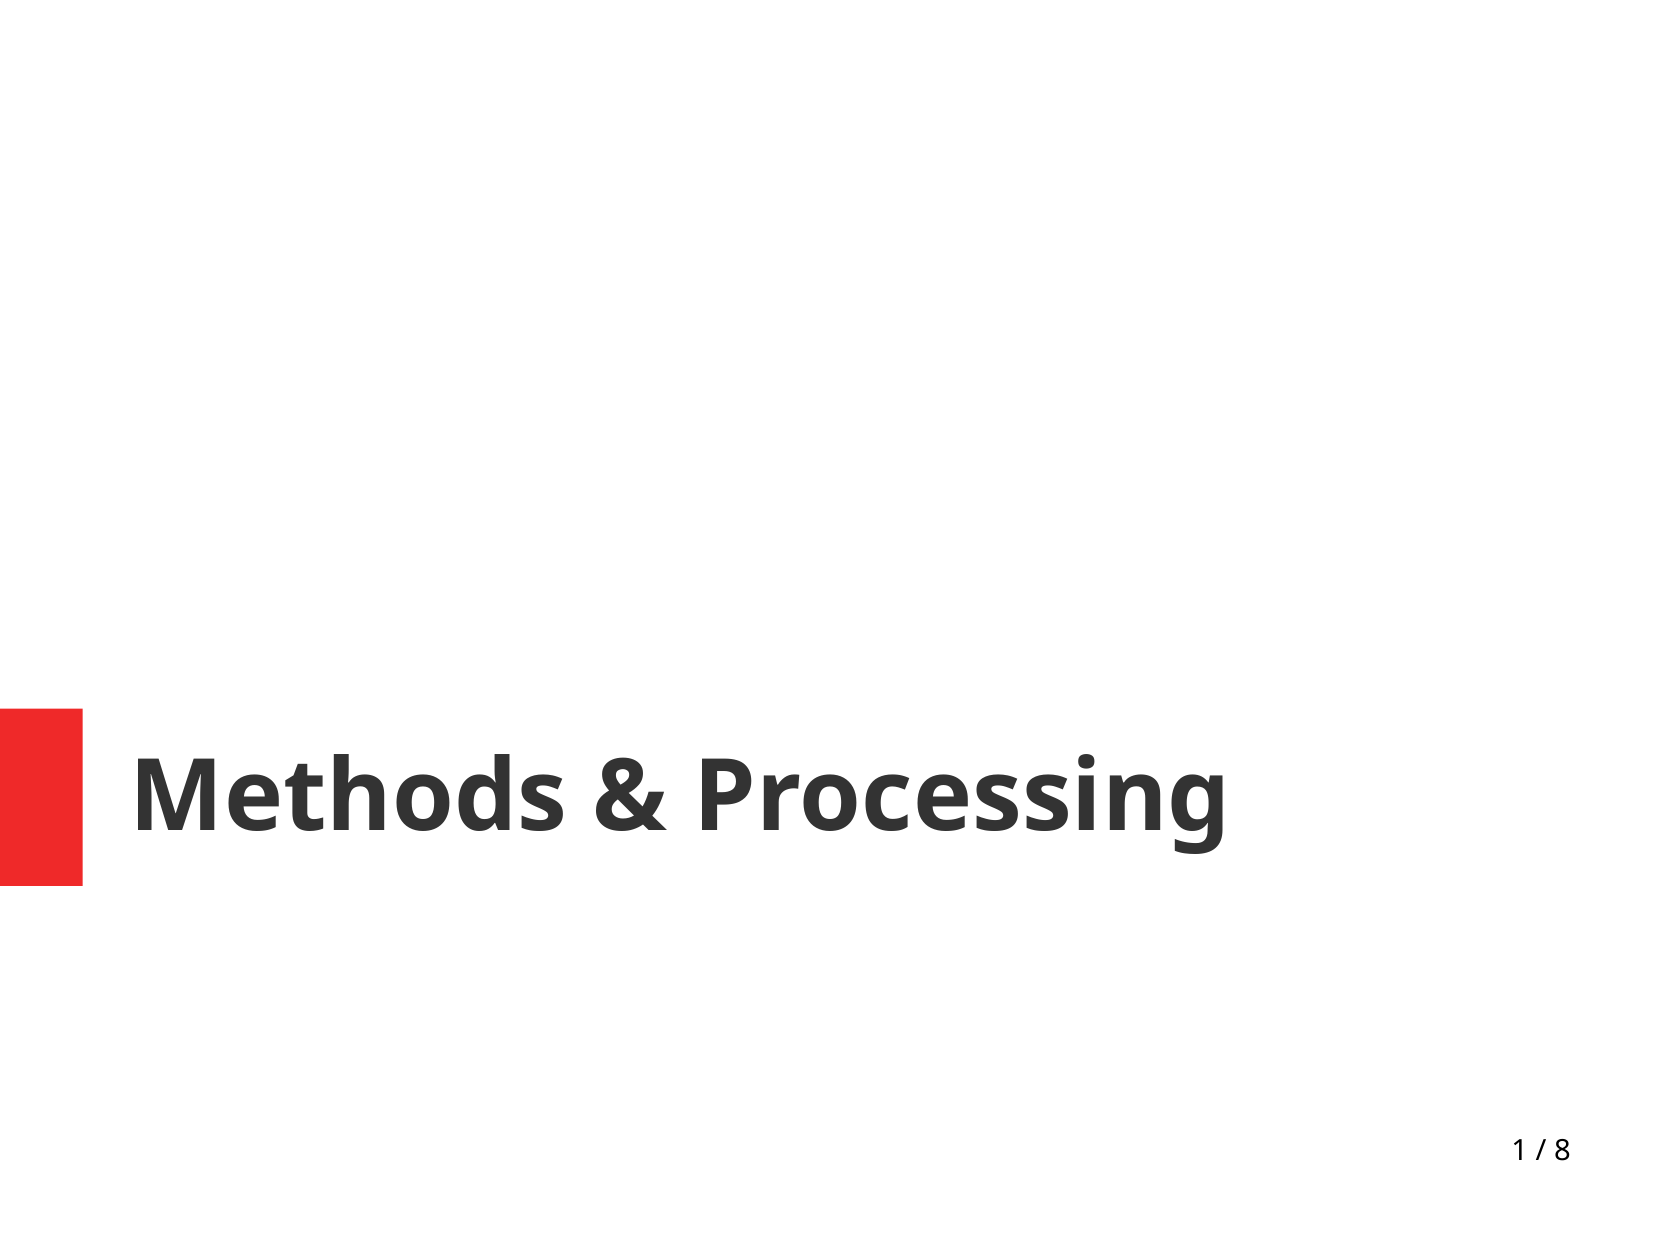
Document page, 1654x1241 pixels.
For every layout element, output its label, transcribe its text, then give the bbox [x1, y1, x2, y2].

title Methods & Processing [129, 673, 1536, 910]
